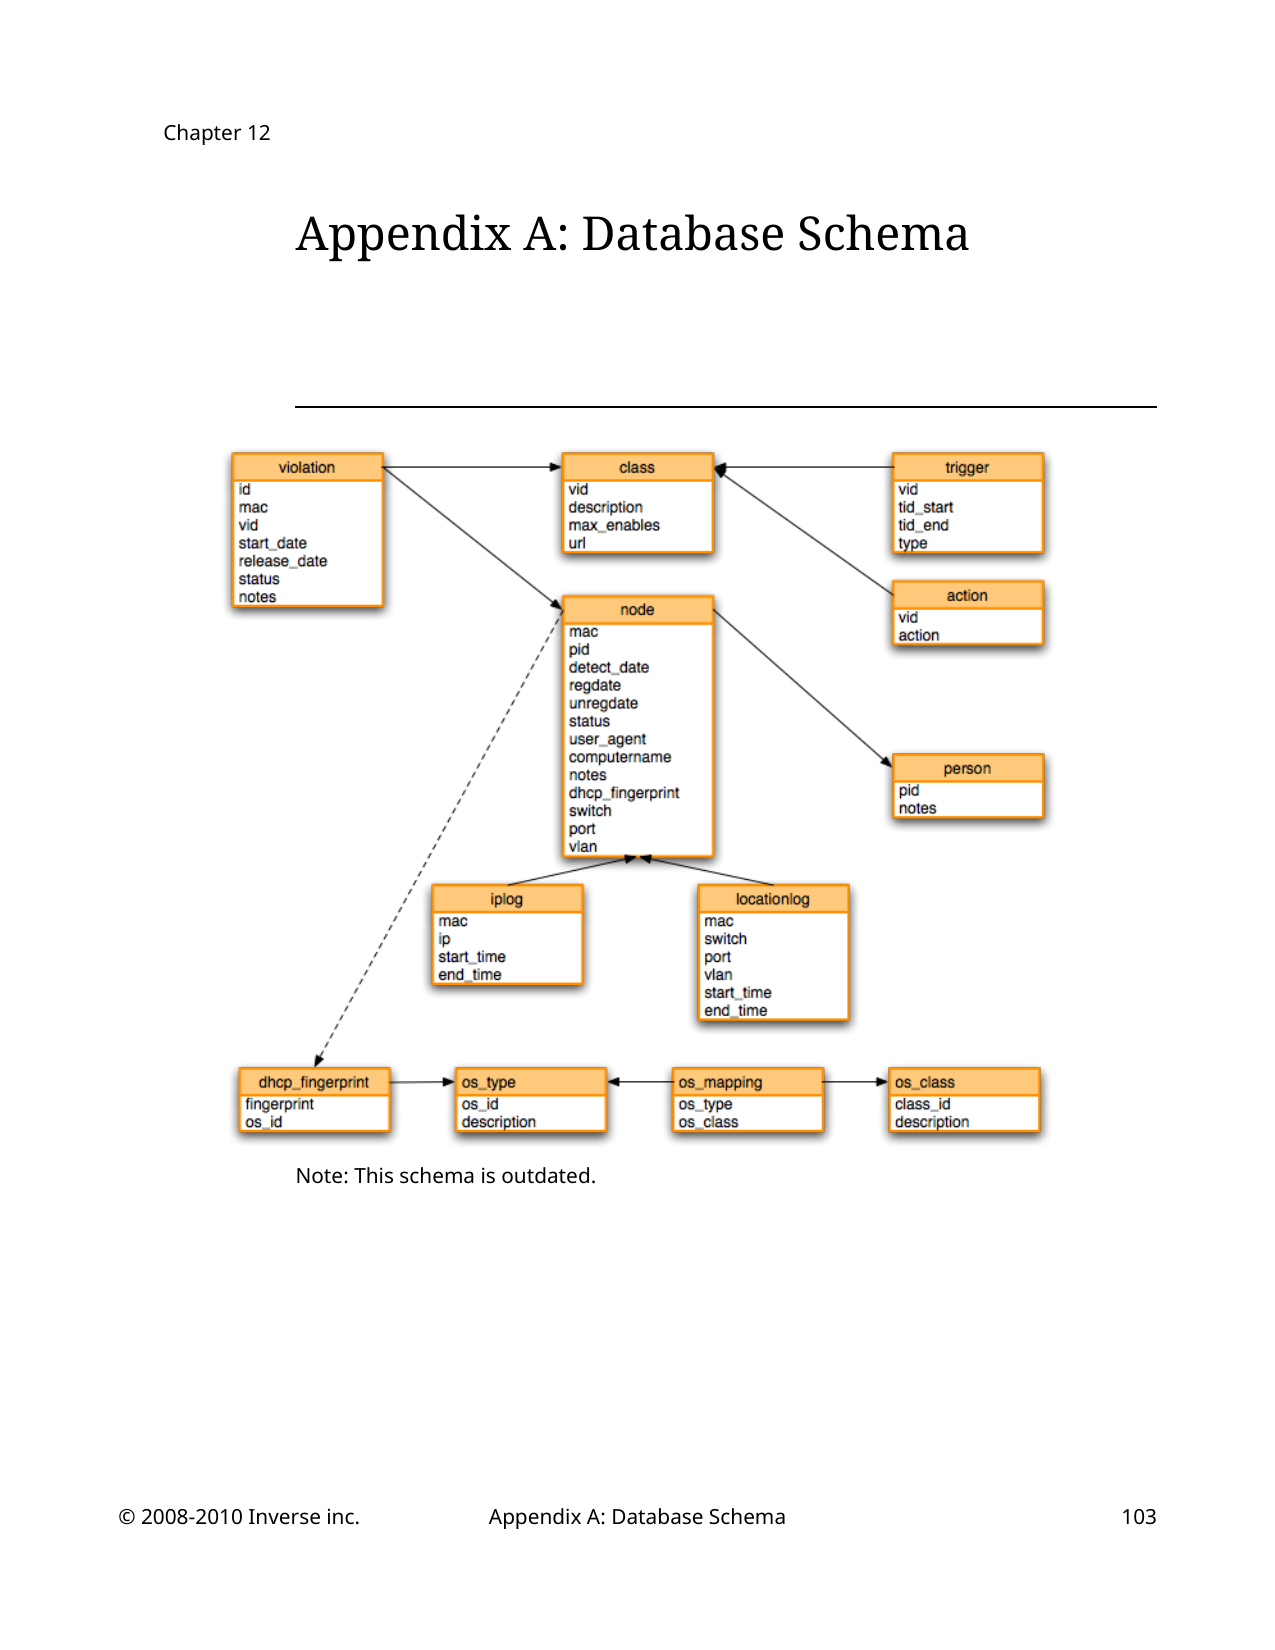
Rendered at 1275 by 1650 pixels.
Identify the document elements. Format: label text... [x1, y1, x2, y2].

picture [206, 433, 1069, 1162]
subtitle Appendix A: Database Schema [295, 201, 1157, 406]
text Note: This schema is outdated. [295, 1162, 1157, 1190]
